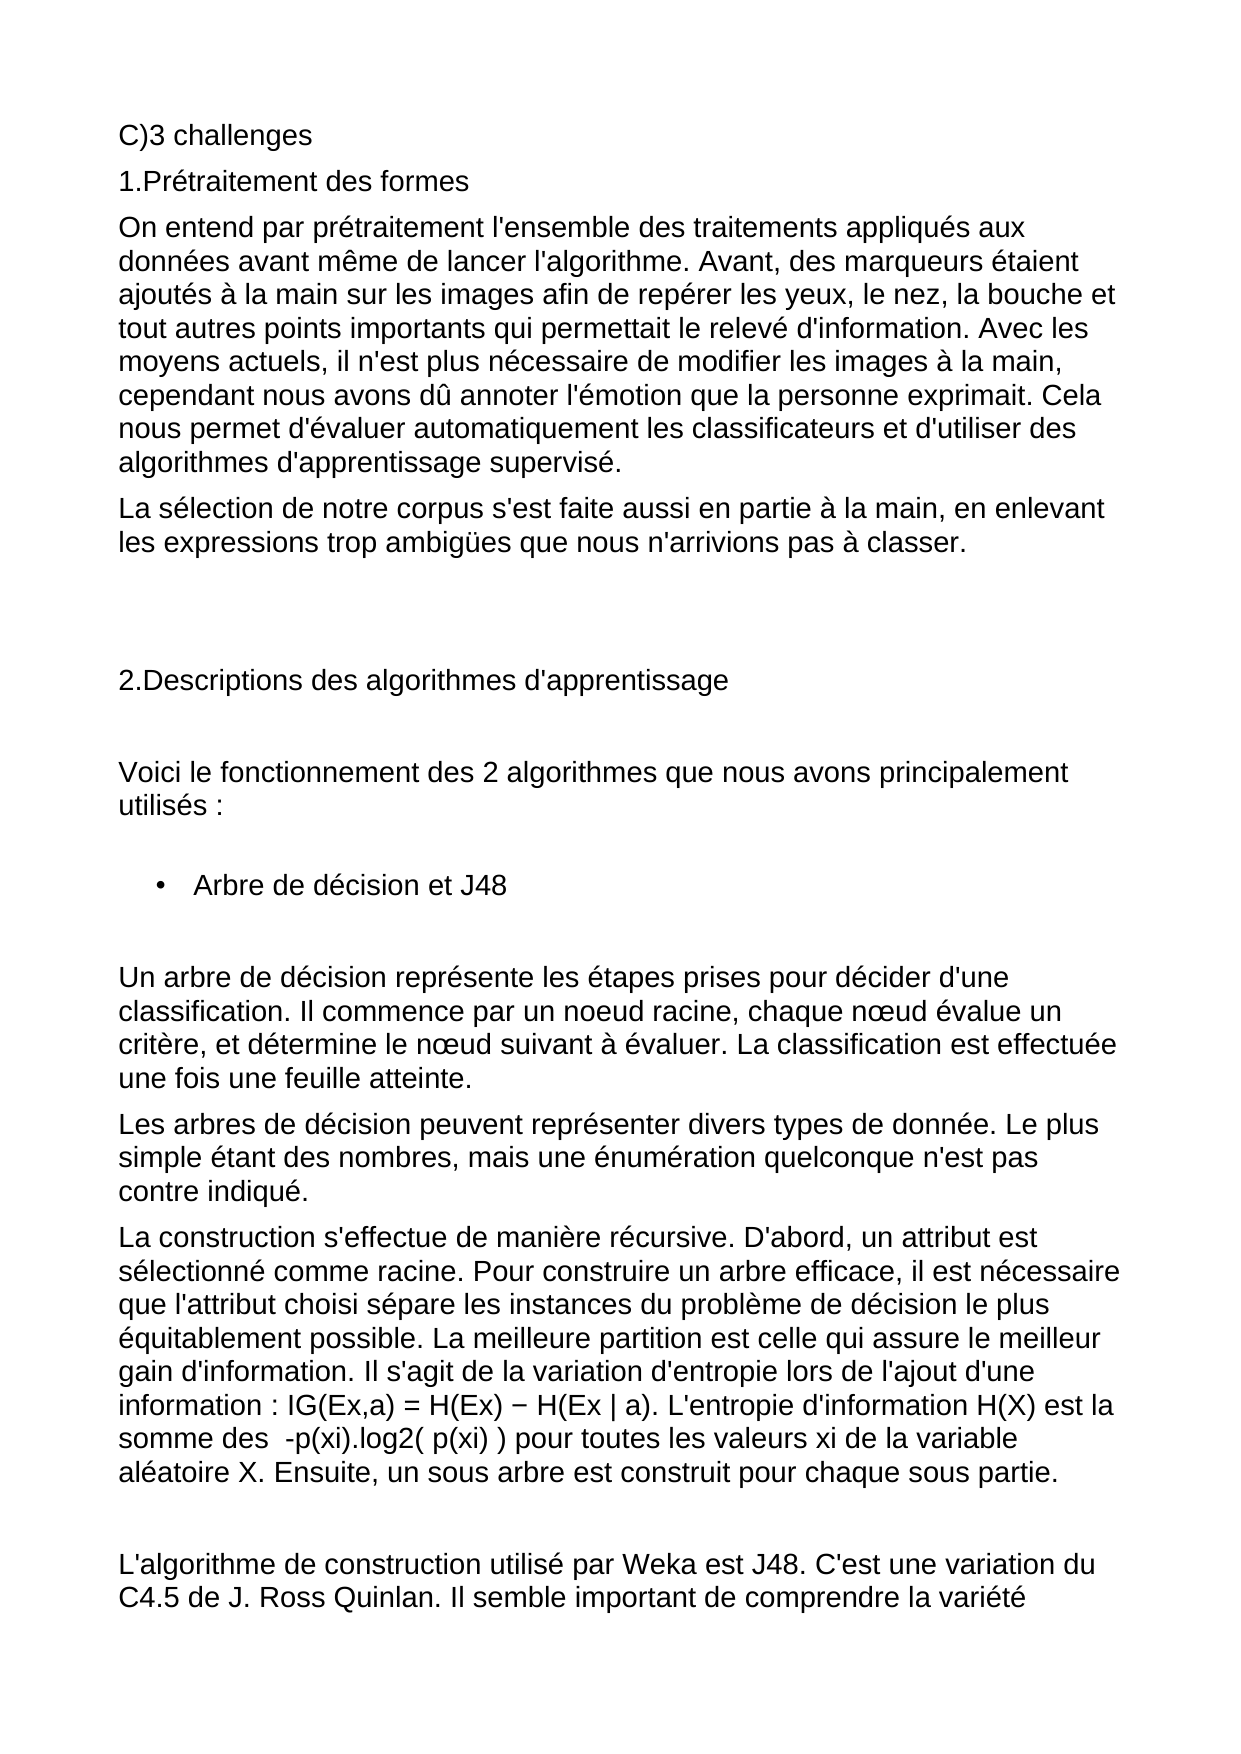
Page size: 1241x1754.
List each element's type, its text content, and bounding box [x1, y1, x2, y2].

text Les arbres de décision peuvent représenter divers types de donnée. Le plus simple étant des nombres, mais une énumération quelconque n'est pas contre indiqué. [118, 1107, 1122, 1207]
text C)3 challenges [118, 118, 1122, 152]
text La sélection de notre corpus s'est faite aussi en partie à la main, en enlevant les expressions trop ambigües que nous n'arrivions pas à classer. [118, 491, 1122, 558]
text L'algorithme de construction utilisé par Weka est J48. C'est une variation du C4.5 de J. Ross Quinlan. Il semble important de comprendre la variété [118, 1547, 1122, 1614]
text On entend par prétraitement l'ensemble des traitements appliqués aux données avant même de lancer l'algorithme. Avant, des marqueurs étaient ajoutés à la main sur les images afin de repérer les yeux, le nez, la bouche et tout autres points importants qui permettait le relevé d'information. Avec les moyens actuels, il n'est plus nécessaire de modifier les images à la main, cependant nous avons dû annoter l'émotion que la personne exprimait. Cela nous permet d'évaluer automatiquement les classificateurs et d'utiliser des algorithmes d'apprentissage supervisé. [118, 210, 1122, 478]
text Un arbre de décision représente les étapes prises pour décider d'une classification. Il commence par un noeud racine, chaque nœud évalue un critère, et détermine le nœud suivant à évaluer. La classification est effectuée une fois une feuille atteinte. [118, 960, 1122, 1094]
text Voici le fonctionnement des 2 algorithmes que nous avons principalement utilisés : [118, 755, 1122, 822]
list Arbre de décision et J48 [156, 868, 1122, 902]
text 2.Descriptions des algorithmes d'apprentissage [118, 663, 1122, 696]
text La construction s'effectue de manière récursive. D'abord, un attribut est sélectionné comme racine. Pour construire un arbre efficace, il est nécessaire que l'attribut choisi sépare les instances du problème de décision le plus équitablement possible. La meilleure partition est celle qui assure le meilleur gain d'information. Il s'agit de la variation d'entropie lors de l'ajout d'une information : IG(Ex,a) = H(Ex) − H(Ex | a). L'entropie d'information H(X) est la somme des -p(xi).log2( p(xi) ) pour toutes les valeurs xi de la variable aléatoire X. Ensuite, un sous arbre est construit pour chaque sous partie. [118, 1220, 1122, 1488]
text 1.Prétraitement des formes [118, 164, 1122, 198]
